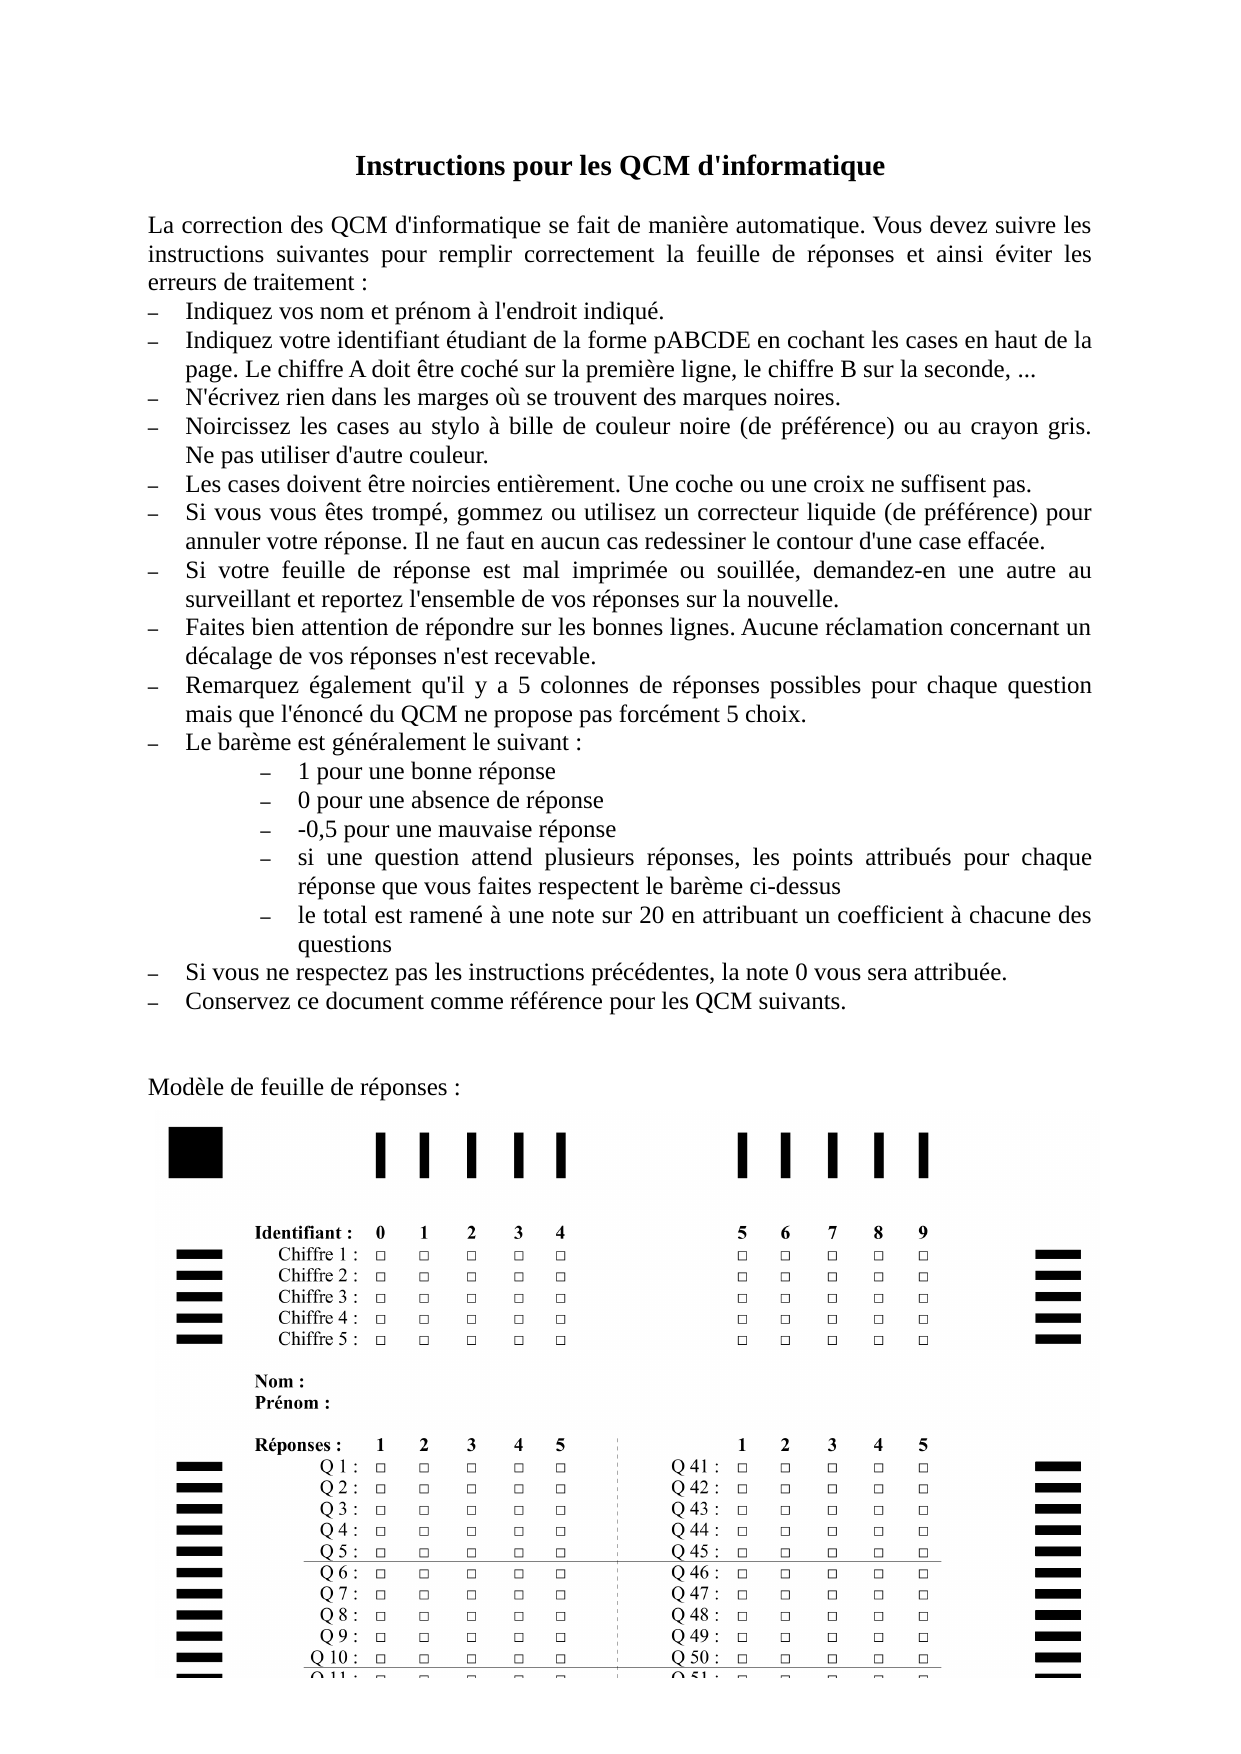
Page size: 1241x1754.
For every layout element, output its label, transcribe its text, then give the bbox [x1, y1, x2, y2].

text La correction des QCM d'informatique se fait de manière automatique. Vous devez suivre les instructions suivantes pour remplir correctement la feuille de réponses et ainsi éviter les erreurs de traitement : [148, 210, 1093, 296]
list Faites bien attention de répondre sur les bonnes lignes. Aucune réclamation concernant un décalage de vos réponses n'est recevable. [148, 612, 1093, 670]
list Noircissez les cases au stylo à bille de couleur noire (de préférence) ou au crayon gris. Ne pas utiliser d'autre couleur. [148, 411, 1093, 469]
text Instructions pour les QCM d'informatique [148, 148, 1093, 181]
list Le barème est généralement le suivant : [148, 727, 1093, 756]
picture [155, 1110, 1100, 1678]
list Si vous ne respectez pas les instructions précédentes, la note 0 vous sera attribuée. [148, 957, 1093, 986]
list Indiquez votre identifiant étudiant de la forme pABCDE en cochant les cases en haut de la page. Le chiffre A doit être coché sur la première ligne, le chiffre B sur la seconde, ... [148, 325, 1093, 382]
list N'écrivez rien dans les marges où se trouvent des marques noires. [148, 382, 1093, 411]
list Indiquez vos nom et prénom à l'endroit indiqué. [148, 296, 1093, 325]
list Les cases doivent être noircies entièrement. Une coche ou une croix ne suffisent pas. [148, 469, 1093, 497]
list Conservez ce document comme référence pour les QCM suivants. [148, 986, 1093, 1015]
list 0 pour une absence de réponse [260, 785, 1093, 814]
list Si vous vous êtes trompé, gommez ou utilisez un correcteur liquide (de préférence) pour annuler votre réponse. Il ne faut en aucun cas redessiner le contour d'une case effacée. [148, 497, 1093, 555]
list Si votre feuille de réponse est mal imprimée ou souillée, demandez-en une autre au surveillant et reportez l'ensemble de vos réponses sur la nouvelle. [148, 555, 1093, 612]
list si une question attend plusieurs réponses, les points attribués pour chaque réponse que vous faites respectent le barème ci-dessus [260, 842, 1093, 900]
list -0,5 pour une mauvaise réponse [260, 814, 1093, 842]
list Remarquez également qu'il y a 5 colonnes de réponses possibles pour chaque question mais que l'énoncé du QCM ne propose pas forcément 5 choix. [148, 670, 1093, 727]
text Modèle de feuille de réponses : [148, 1072, 1093, 1101]
list le total est ramené à une note sur 20 en attribuant un coefficient à chacune des questions [260, 900, 1093, 957]
list 1 pour une bonne réponse [260, 756, 1093, 785]
